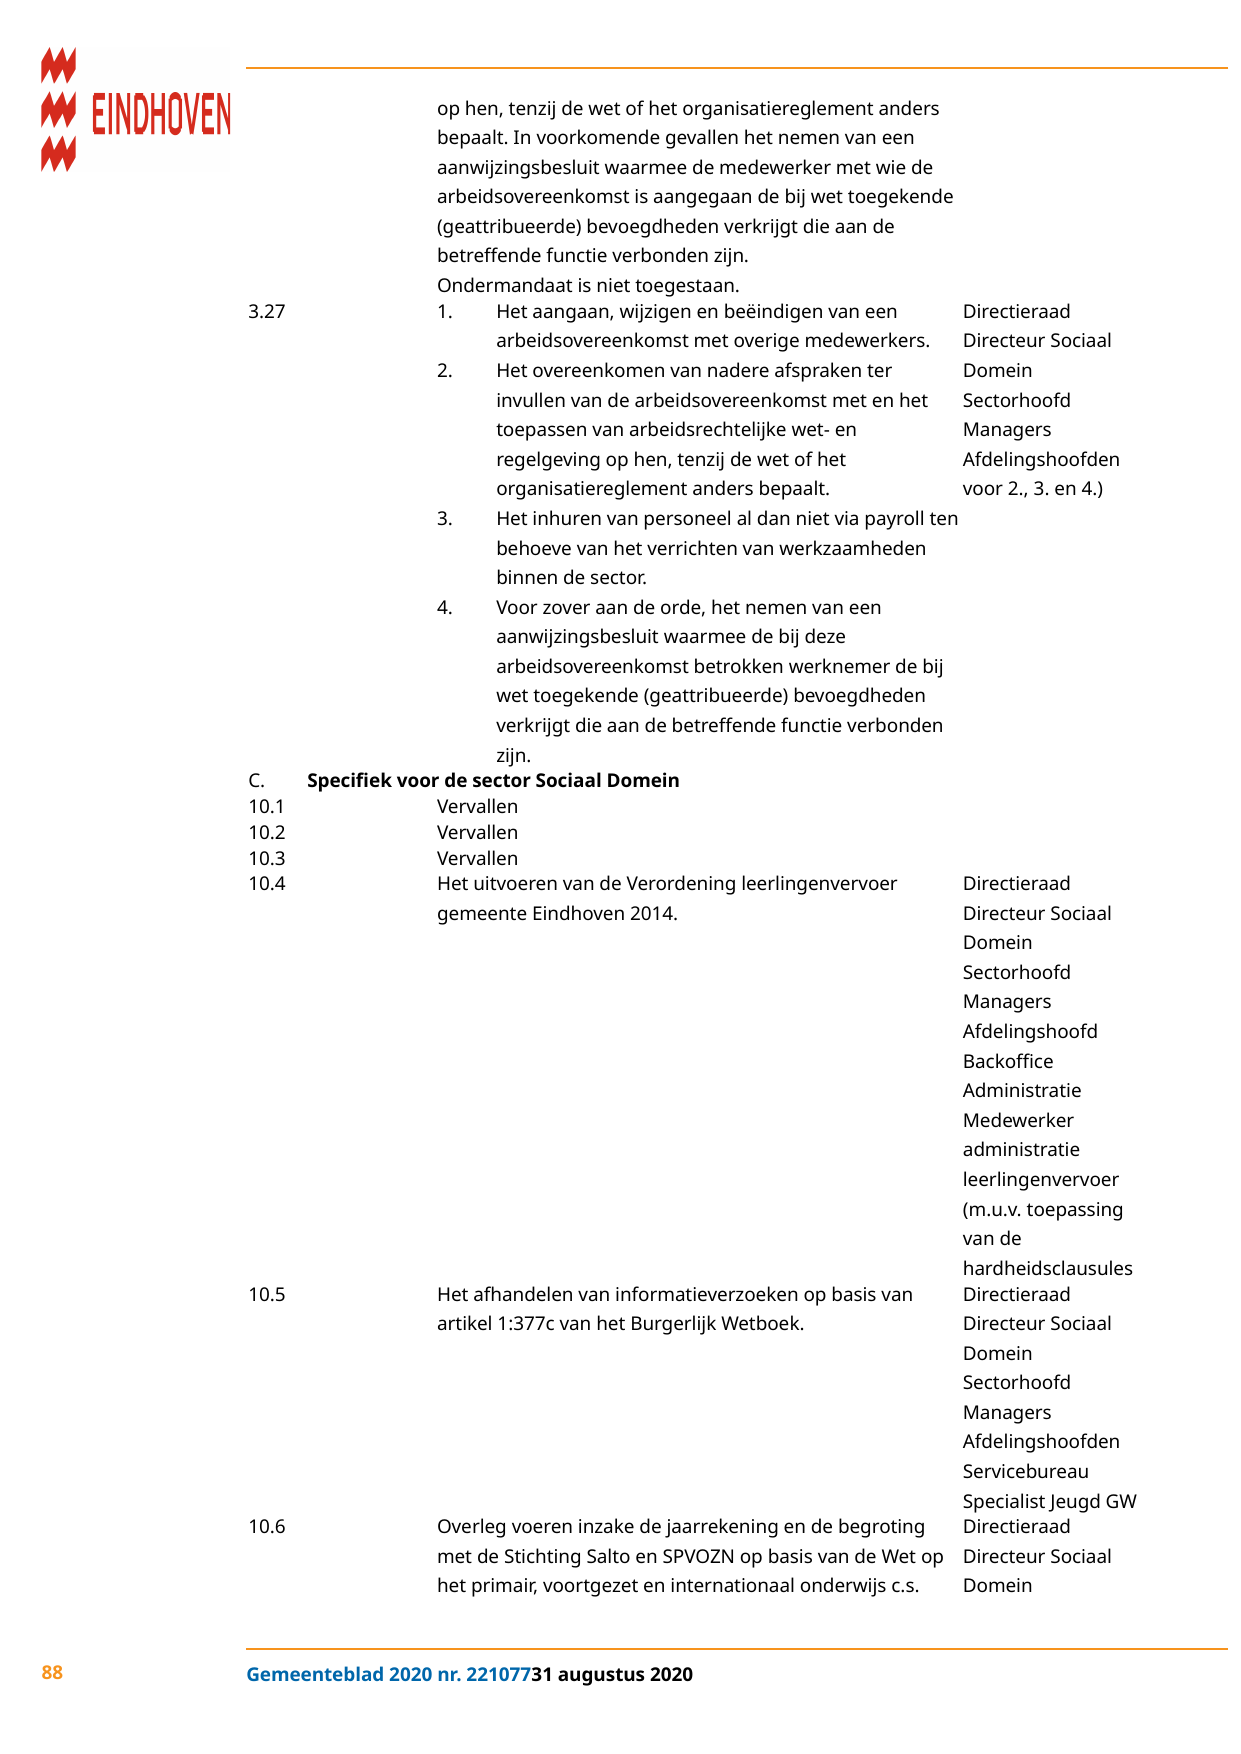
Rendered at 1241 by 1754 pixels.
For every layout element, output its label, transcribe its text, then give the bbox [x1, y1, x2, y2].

table_cell Overleg voeren inzake de jaarrekening en de begroting met de Stichting Salto en SPVOZN op basis van de Wet op het primair, voortgezet en internationaal onderwijs c.s. [437, 1514, 963, 1598]
table_cell Directieraad Directeur Sociaal Domein Sectorhoofd Managers Afdelingshoofd Backoffice Administratie Medewerker administratie leerlingenvervoer (m.u.v. toepassing van de hardheidsclausules [963, 870, 1152, 1281]
table_cell 10.6 [248, 1514, 437, 1598]
table_cell Het uitvoeren van de Verordening leerlingenvervoer gemeente Eindhoven 2014. [437, 870, 963, 1281]
table_cell Directieraad Directeur Sociaal Domein Sectorhoofd Managers Afdelingshoofden voor 2., 3. en 4.) [963, 298, 1152, 767]
table_cell [248, 95, 437, 298]
table_cell [963, 819, 1152, 845]
table_cell 3.27 [248, 298, 437, 767]
table_cell Specifiek voor de sector Sociaal Domein [248, 768, 1152, 793]
table_cell 10.4 [248, 870, 437, 1281]
table_cell 10.1 [248, 793, 437, 819]
table_cell 10.2 [248, 819, 437, 845]
table_cell Het aangaan, wijzigen en beëindigen van een arbeidsovereenkomst met overige medewerkers. Het overeenkomen van nadere afspraken ter invullen van de arbeidsovereenkomst met en het toepassen van arbeidsrechtelijke wet- en regelgeving op hen, tenzij de wet of het organisatiereglement anders bepaalt. Het inhuren van personeel al dan niet via payroll ten behoeve van het verrichten van werkzaamheden binnen de sector. Voor zover aan de orde, het nemen van een aanwijzingsbesluit waarmee de bij deze arbeidsovereenkomst betrokken werknemer de bij wet toegekende (geattribueerde) bevoegdheden verkrijgt die aan de betreffende functie verbonden zijn. [437, 298, 963, 767]
table_cell op hen, tenzij de wet of het organisatiereglement anders bepaalt. In voorkomende gevallen het nemen van een aanwijzingsbesluit waarmee de medewerker met wie de arbeidsovereenkomst is aangegaan de bij wet toegekende (geattribueerde) bevoegdheden verkrijgt die aan de betreffende functie verbonden zijn. Ondermandaat is niet toegestaan. [437, 95, 963, 298]
picture [41, 47, 231, 172]
table_cell Vervallen [437, 845, 963, 870]
table_cell 10.5 [248, 1281, 437, 1513]
table_cell [963, 95, 1152, 298]
table_cell Vervallen [437, 819, 963, 845]
table_cell [963, 845, 1152, 870]
table_cell Directieraad Directeur Sociaal Domein Sectorhoofd Managers Afdelingshoofden Servicebureau Specialist Jeugd GW [963, 1281, 1152, 1513]
table_cell Het afhandelen van informatieverzoeken op basis van artikel 1:377c van het Burgerlijk Wetboek. [437, 1281, 963, 1513]
table_cell 10.3 [248, 845, 437, 870]
table_cell Vervallen [437, 793, 963, 819]
table_cell [963, 793, 1152, 819]
table_cell Directieraad Directeur Sociaal Domein [963, 1514, 1152, 1598]
